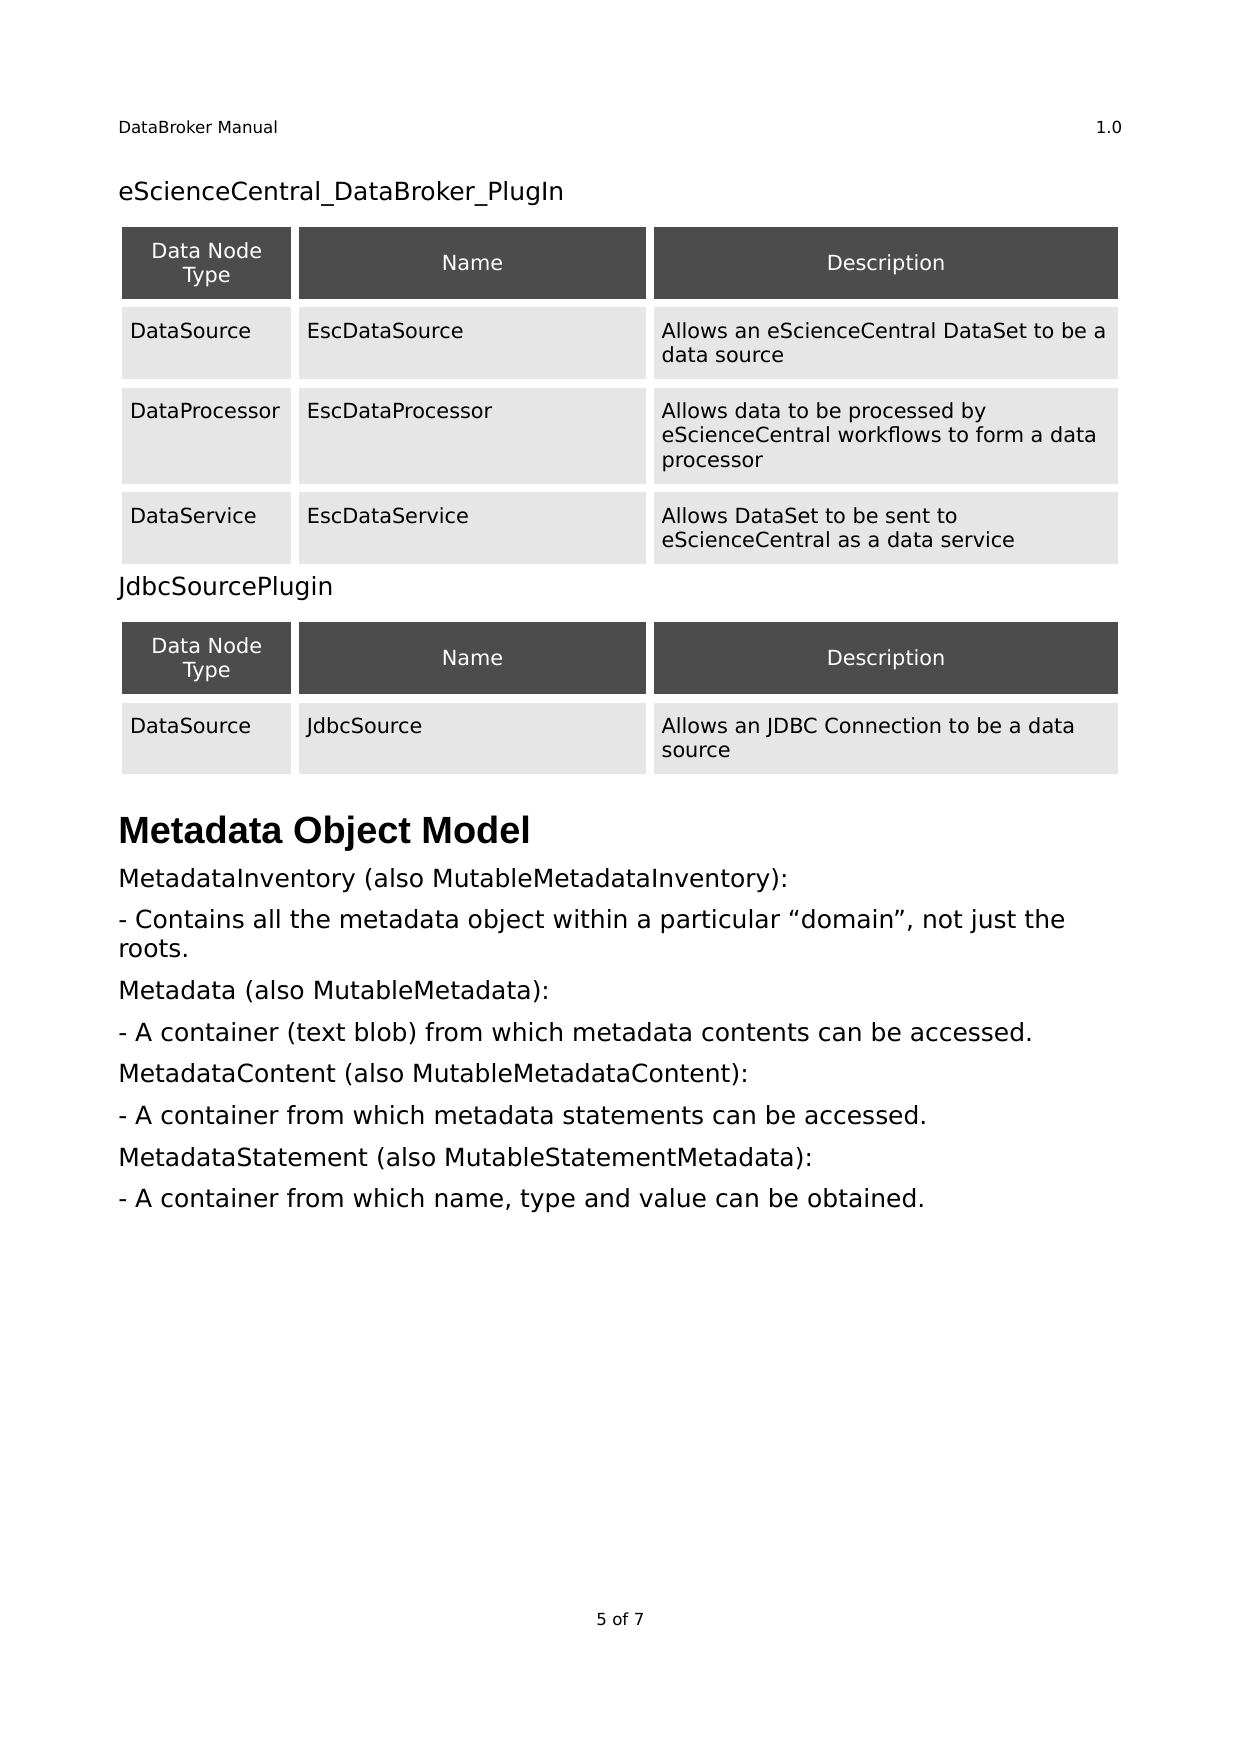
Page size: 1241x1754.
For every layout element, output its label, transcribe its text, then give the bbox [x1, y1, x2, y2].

table_header Name [299, 622, 646, 694]
table_cell DataService [122, 492, 291, 564]
table_header Name [299, 227, 646, 299]
subtitle MetadataStatement (also MutableStatementMetadata): [118, 1143, 1122, 1172]
table_cell Allows an eScienceCentral DataSet to be a data source [654, 307, 1118, 379]
table_cell Allows data to be processed by eScienceCentral workflows to form a data processor [654, 388, 1118, 484]
subtitle - A container (text blob) from which metadata contents can be accessed. [118, 1018, 1122, 1047]
subtitle - A container from which name, type and value can be obtained. [118, 1184, 1122, 1214]
table_header Data Node Type [122, 227, 291, 299]
subtitle MetadataContent (also MutableMetadataContent): [118, 1059, 1122, 1089]
table_cell JdbcSource [299, 703, 646, 774]
table_header Description [654, 227, 1118, 299]
table_header Description [654, 622, 1118, 694]
text JdbcSourcePlugin [118, 572, 1122, 601]
table_cell EscDataService [299, 492, 646, 564]
table_cell EscDataProcessor [299, 388, 646, 484]
subtitle - A container from which metadata statements can be accessed. [118, 1101, 1122, 1130]
subtitle Metadata (also MutableMetadata): [118, 976, 1122, 1005]
table_cell Allows an JDBC Connection to be a data source [654, 703, 1118, 774]
table_cell DataSource [122, 703, 291, 774]
subtitle MetadataInventory (also MutableMetadataInventory): [118, 864, 1122, 893]
table_header Data Node Type [122, 622, 291, 694]
text eScienceCentral_DataBroker_PlugIn [118, 177, 1122, 206]
table_cell DataProcessor [122, 388, 291, 484]
table_cell Allows DataSet to be sent to eScienceCentral as a data service [654, 492, 1118, 564]
table_cell EscDataSource [299, 307, 646, 379]
subtitle Metadata Object Model [118, 808, 1122, 851]
table_cell DataSource [122, 307, 291, 379]
subtitle - Contains all the metadata object within a particular “domain”, not just the roots. [118, 905, 1122, 964]
